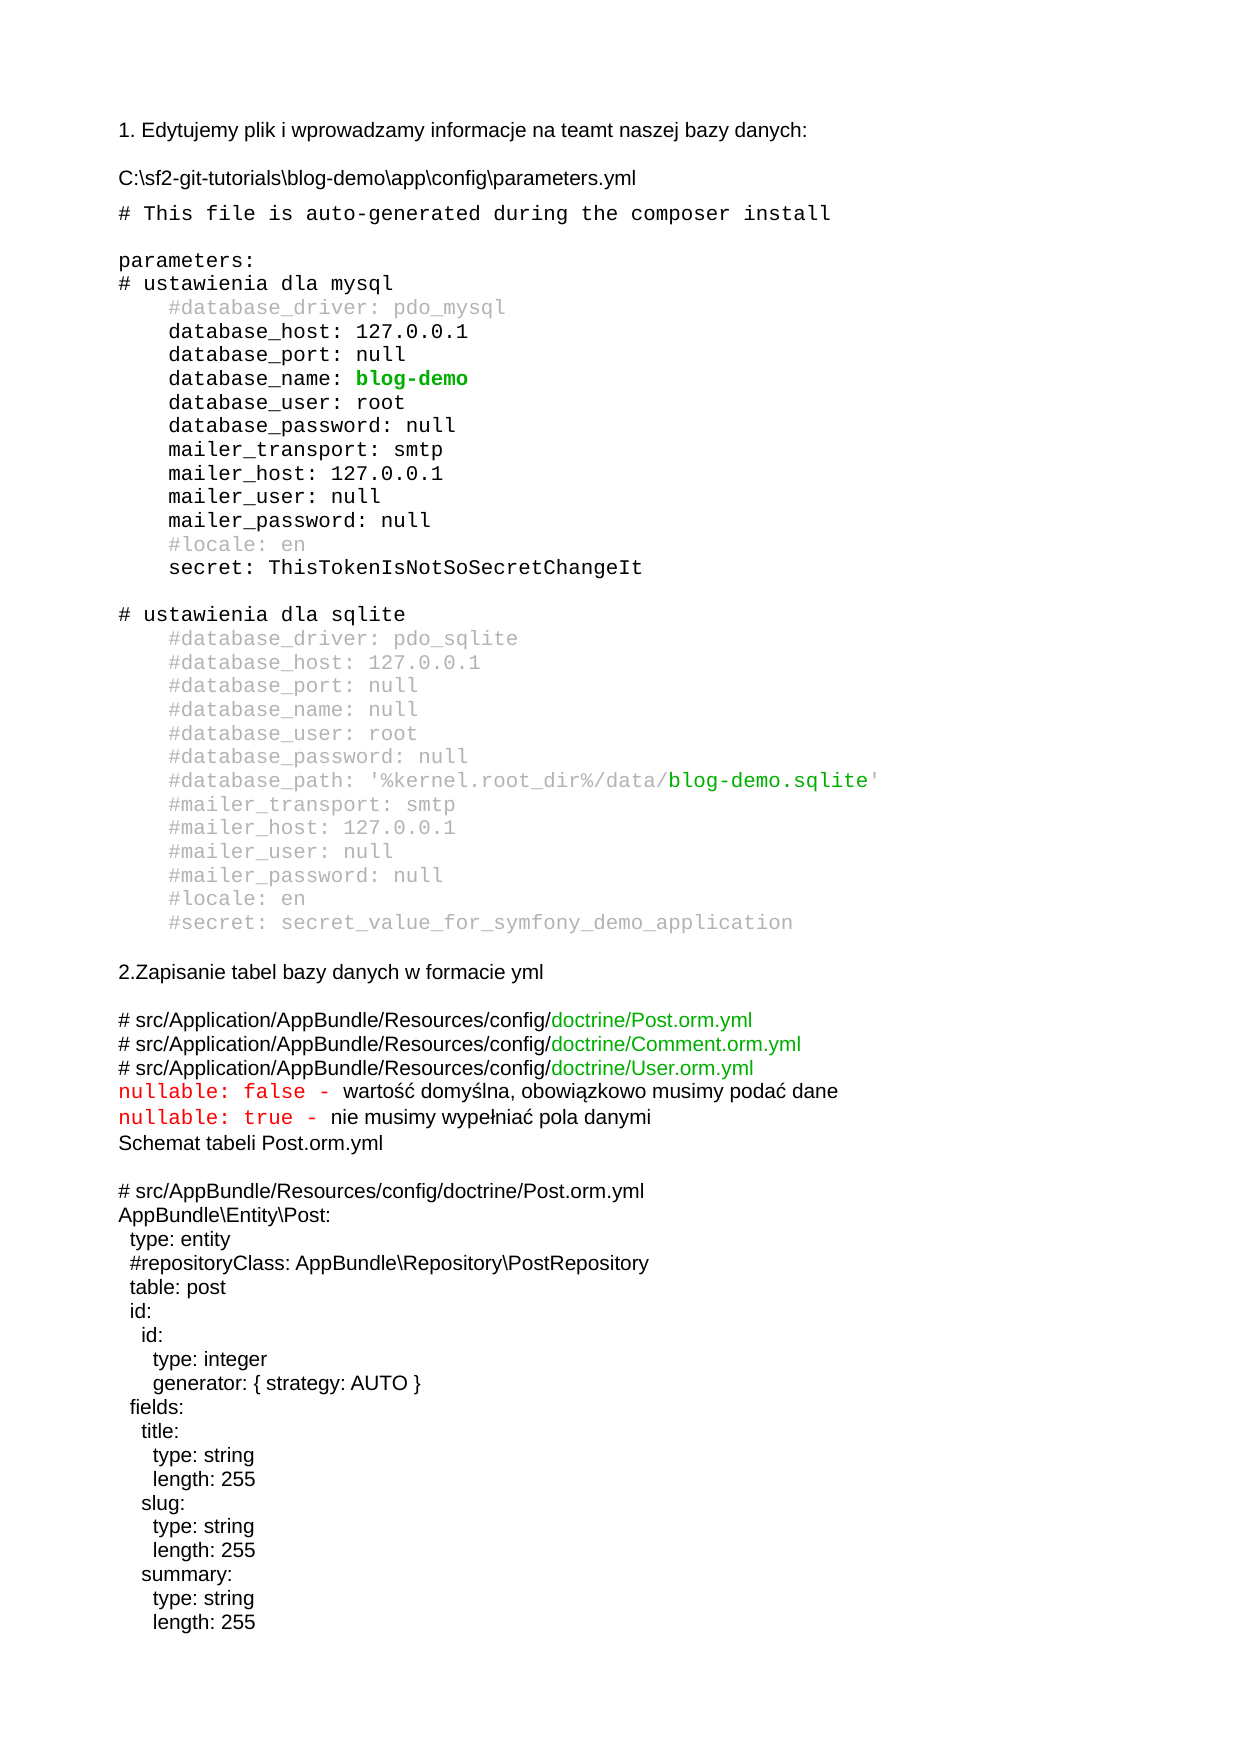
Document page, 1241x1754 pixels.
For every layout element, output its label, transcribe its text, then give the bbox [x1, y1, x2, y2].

text database_user: root [118, 392, 1122, 415]
text slug: [118, 1490, 1122, 1514]
text AppBundle\Entity\Post: [118, 1203, 1122, 1227]
text type: string [118, 1442, 1122, 1466]
text #database_password: null [118, 746, 1122, 770]
text # src/Application/AppBundle/Resources/config/doctrine/Post.orm.yml [118, 1007, 1122, 1031]
text # ustawienia dla sqlite [118, 604, 1122, 628]
text # This file is auto-generated during the composer install [118, 202, 1122, 226]
text Schemat tabeli Post.orm.yml [118, 1131, 1122, 1155]
text database_name: blog-demo [118, 368, 1122, 392]
text #database_user: root [118, 723, 1122, 746]
text type: string [118, 1586, 1122, 1610]
text database_host: 127.0.0.1 [118, 321, 1122, 344]
text generator: { strategy: AUTO } [118, 1371, 1122, 1394]
text #mailer_user: null [118, 841, 1122, 864]
text #database_driver: pdo_sqlite [118, 628, 1122, 652]
text mailer_host: 127.0.0.1 [118, 463, 1122, 486]
text id: [118, 1323, 1122, 1347]
text nullable: false - wartość domyślna, obowiązkowo musimy podać dane [118, 1079, 1122, 1105]
text mailer_password: null [118, 510, 1122, 533]
text database_port: null [118, 344, 1122, 368]
text length: 255 [118, 1610, 1122, 1634]
text # src/Application/AppBundle/Resources/config/doctrine/User.orm.yml [118, 1055, 1122, 1079]
text id: [118, 1299, 1122, 1323]
text #locale: en [118, 888, 1122, 912]
text type: entity [118, 1227, 1122, 1251]
text mailer_user: null [118, 486, 1122, 510]
text #database_path: '%kernel.root_dir%/data/blog-demo.sqlite' [118, 770, 1122, 794]
text # ustawienia dla mysql [118, 273, 1122, 297]
text #mailer_transport: smtp [118, 794, 1122, 817]
text #repositoryClass: AppBundle\Repository\PostRepository [118, 1251, 1122, 1275]
text #database_name: null [118, 699, 1122, 723]
text #secret: secret_value_for_symfony_demo_application [118, 912, 1122, 936]
text 2.Zapisanie tabel bazy danych w formacie yml [118, 959, 1122, 983]
text # src/AppBundle/Resources/config/doctrine/Post.orm.yml [118, 1179, 1122, 1203]
text #database_port: null [118, 675, 1122, 699]
text #database_driver: pdo_mysql [118, 297, 1122, 321]
text database_password: null [118, 415, 1122, 439]
text # src/Application/AppBundle/Resources/config/doctrine/Comment.orm.yml [118, 1031, 1122, 1055]
text #mailer_password: null [118, 864, 1122, 888]
text #mailer_host: 127.0.0.1 [118, 817, 1122, 841]
text type: integer [118, 1347, 1122, 1371]
text title: [118, 1418, 1122, 1442]
text C:\sf2-git-tutorials\blog-demo\app\config\parameters.yml [118, 166, 1122, 190]
text parameters: [118, 250, 1122, 273]
text length: 255 [118, 1538, 1122, 1562]
text secret: ThisTokenIsNotSoSecretChangeIt [118, 557, 1122, 581]
text nullable: true - nie musimy wypełniać pola danymi [118, 1105, 1122, 1131]
text #locale: en [118, 533, 1122, 557]
text summary: [118, 1562, 1122, 1586]
text length: 255 [118, 1466, 1122, 1490]
text type: string [118, 1514, 1122, 1538]
text 1. Edytujemy plik i wprowadzamy informacje na teamt naszej bazy danych: [118, 118, 1122, 142]
text mailer_transport: smtp [118, 439, 1122, 463]
text table: post [118, 1275, 1122, 1299]
text #database_host: 127.0.0.1 [118, 652, 1122, 675]
text fields: [118, 1394, 1122, 1418]
